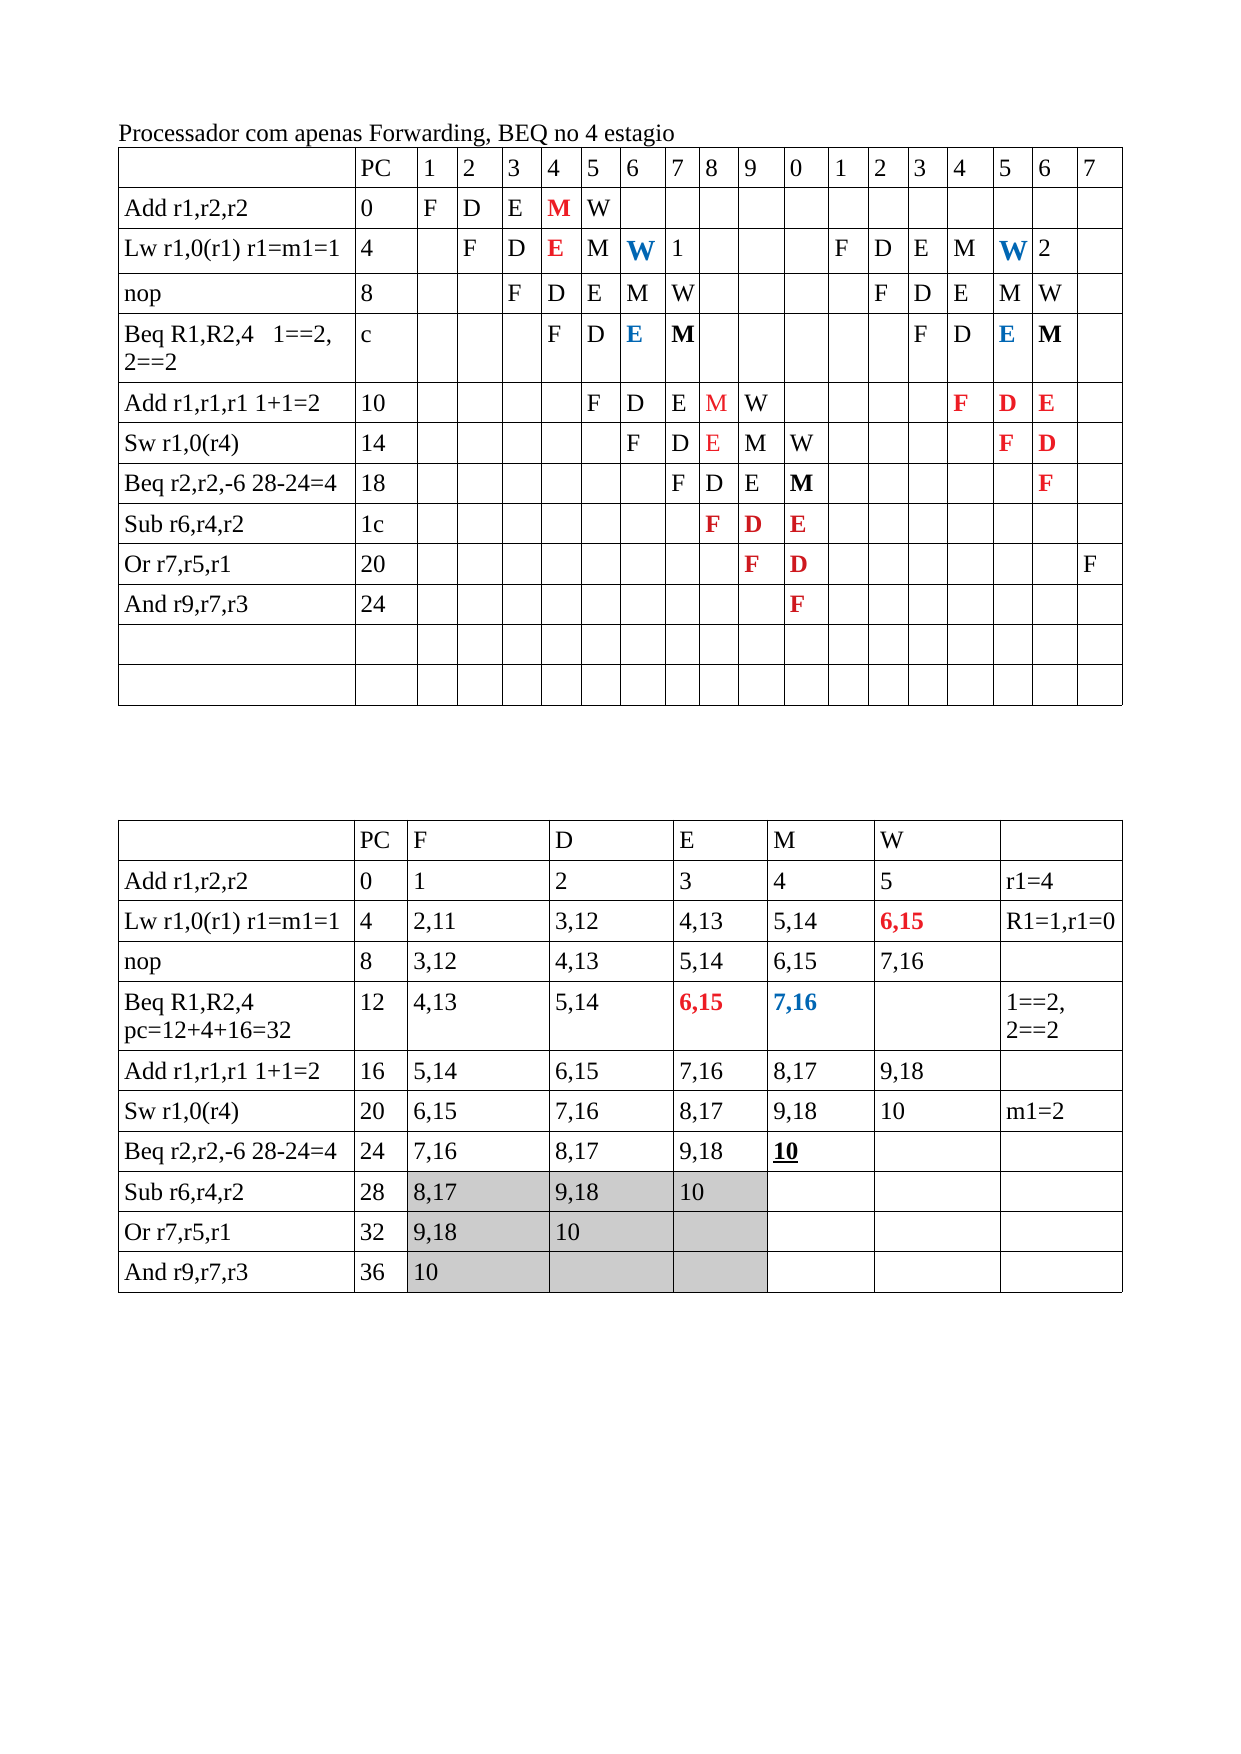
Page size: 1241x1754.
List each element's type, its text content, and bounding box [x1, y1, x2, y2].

table_cell [503, 423, 541, 463]
table_cell [582, 504, 620, 543]
table_cell F [418, 188, 457, 227]
table_cell 0 [355, 861, 407, 900]
table_cell [542, 423, 581, 463]
table_cell [418, 383, 457, 422]
table_cell [909, 504, 947, 543]
table_header 3 [909, 148, 947, 187]
table_cell Sub r6,r4,r2 [119, 1172, 354, 1211]
table_cell Lw r1,0(r1) r1=m1=1 [119, 901, 354, 941]
table_header M [768, 821, 874, 860]
table_cell [739, 625, 784, 664]
table_cell 9,18 [550, 1172, 673, 1211]
table_cell 4,13 [550, 942, 673, 981]
table_cell 5,14 [674, 942, 767, 981]
table_cell F [1078, 544, 1122, 583]
table_cell [948, 464, 993, 503]
table_cell [994, 188, 1032, 227]
table_cell M [621, 274, 665, 313]
table_cell [768, 1172, 874, 1211]
table_cell 8,17 [768, 1051, 874, 1090]
table_cell [739, 665, 784, 704]
table_cell E [503, 188, 541, 227]
table_cell [875, 1252, 1000, 1292]
table_cell [869, 423, 908, 463]
table_cell E [909, 229, 947, 273]
table_cell [768, 1252, 874, 1292]
table_cell [621, 585, 665, 624]
table_header 7 [666, 148, 699, 187]
table_cell [785, 274, 828, 313]
table_cell [1078, 464, 1122, 503]
table_cell Or r7,r5,r1 [119, 544, 355, 583]
table_cell 8 [356, 274, 417, 313]
table_header [119, 148, 355, 187]
table_header E [674, 821, 767, 860]
table_header D [550, 821, 673, 860]
table_cell [909, 423, 947, 463]
table_cell [739, 274, 784, 313]
table_cell 10 [674, 1172, 767, 1211]
table_cell [829, 188, 868, 227]
table_cell 10 [875, 1091, 1000, 1131]
table_cell [739, 585, 784, 624]
table_cell Sw r1,0(r4) [119, 423, 355, 463]
table_header 4 [948, 148, 993, 187]
table_cell [1033, 625, 1077, 664]
table_cell 24 [356, 585, 417, 624]
table_cell 10 [768, 1132, 874, 1171]
table_cell nop [119, 942, 354, 981]
table_cell [621, 504, 665, 543]
table_cell Lw r1,0(r1) r1=m1=1 [119, 229, 355, 273]
table_cell [1001, 1212, 1122, 1251]
table_cell 28 [355, 1172, 407, 1211]
table_cell F [458, 229, 502, 273]
table_cell 9,18 [408, 1212, 549, 1251]
table_cell [1001, 1172, 1122, 1211]
table_cell [666, 665, 699, 704]
table_cell [458, 274, 502, 313]
table_cell 3,12 [408, 942, 549, 981]
table_cell [948, 188, 993, 227]
table_cell [869, 585, 908, 624]
table_cell [948, 544, 993, 583]
table_cell [621, 188, 665, 227]
table_cell 16 [355, 1051, 407, 1090]
table_cell [356, 665, 417, 704]
table_header 1 [829, 148, 868, 187]
table_cell [621, 625, 665, 664]
table_cell F [1033, 464, 1077, 503]
table_cell [948, 665, 993, 704]
table_cell 4 [768, 861, 874, 900]
table_cell [869, 314, 908, 382]
table_cell [785, 625, 828, 664]
table_cell [666, 504, 699, 543]
table_cell And r9,r7,r3 [119, 1252, 354, 1292]
table_cell W [739, 383, 784, 422]
table_cell [1078, 188, 1122, 227]
table_cell [503, 625, 541, 664]
table_cell 6,15 [768, 942, 874, 981]
table_cell D [700, 464, 738, 503]
table_cell nop [119, 274, 355, 313]
table_cell [418, 665, 457, 704]
table_cell [1001, 1132, 1122, 1171]
table_cell E [739, 464, 784, 503]
table_cell 32 [355, 1212, 407, 1251]
table_cell F [994, 423, 1032, 463]
table_cell 5,14 [408, 1051, 549, 1090]
table_header [1001, 821, 1122, 860]
table_cell 7,16 [768, 982, 874, 1050]
table_cell [418, 625, 457, 664]
table_cell [458, 314, 502, 382]
table_cell [542, 585, 581, 624]
table_cell 7,16 [674, 1051, 767, 1090]
table_cell [785, 188, 828, 227]
table_cell [666, 625, 699, 664]
table_cell [458, 383, 502, 422]
table_cell [700, 314, 738, 382]
table_cell 8,17 [674, 1091, 767, 1131]
table_cell [909, 625, 947, 664]
table_cell D [785, 544, 828, 583]
table_cell [869, 544, 908, 583]
table_cell 5 [875, 861, 1000, 900]
table_cell [582, 423, 620, 463]
table_cell [994, 464, 1032, 503]
table_cell D [994, 383, 1032, 422]
text Processador com apenas Forwarding, BEQ no 4 estagio [118, 118, 1122, 147]
table_cell [785, 229, 828, 273]
table_cell M [542, 188, 581, 227]
table_cell F [739, 544, 784, 583]
table_cell D [948, 314, 993, 382]
table_cell [829, 625, 868, 664]
table_cell F [666, 464, 699, 503]
table_cell [503, 314, 541, 382]
table_cell 5,14 [550, 982, 673, 1050]
table_cell 1 [408, 861, 549, 900]
table_cell [418, 585, 457, 624]
table_cell [1078, 229, 1122, 273]
table_cell [542, 625, 581, 664]
table_cell E [666, 383, 699, 422]
table_cell 9,18 [768, 1091, 874, 1131]
table_cell [1001, 1252, 1122, 1292]
table_cell [739, 314, 784, 382]
table_cell E [785, 504, 828, 543]
table_cell [582, 544, 620, 583]
table_cell D [1033, 423, 1077, 463]
table_cell [768, 1212, 874, 1251]
table_cell M [994, 274, 1032, 313]
table_cell [621, 544, 665, 583]
table_cell [1033, 188, 1077, 227]
table_cell D [542, 274, 581, 313]
table_cell [785, 314, 828, 382]
table_cell [1078, 314, 1122, 382]
table_cell [909, 383, 947, 422]
table_cell W [621, 229, 665, 273]
table_cell 6,15 [674, 982, 767, 1050]
table_cell 4 [356, 229, 417, 273]
table_cell [869, 464, 908, 503]
table_cell 7,16 [408, 1132, 549, 1171]
table_cell [458, 585, 502, 624]
table_header F [408, 821, 549, 860]
table_cell r1=4 [1001, 861, 1122, 900]
table_cell 2 [550, 861, 673, 900]
table_cell 5,14 [768, 901, 874, 941]
table_cell D [869, 229, 908, 273]
table_cell [1001, 1051, 1122, 1090]
table_cell [700, 188, 738, 227]
table_header PC [355, 821, 407, 860]
table_cell [994, 585, 1032, 624]
table_cell [909, 464, 947, 503]
table_header PC [356, 148, 417, 187]
table_cell 2,11 [408, 901, 549, 941]
table_cell [785, 665, 828, 704]
table_header 6 [621, 148, 665, 187]
table_cell Beq R1,R2,4 1==2, 2==2 [119, 314, 355, 382]
table_cell M [700, 383, 738, 422]
table_cell [829, 665, 868, 704]
table_cell Add r1,r1,r1 1+1=2 [119, 383, 355, 422]
table_cell 3 [674, 861, 767, 900]
table_cell [739, 229, 784, 273]
table_cell [542, 665, 581, 704]
table_cell [503, 464, 541, 503]
table_cell 1 [666, 229, 699, 273]
table_cell F [621, 423, 665, 463]
table_cell Beq r2,r2,-6 28-24=4 [119, 464, 355, 503]
table_cell W [785, 423, 828, 463]
table_cell [542, 504, 581, 543]
table_header 7 [1078, 148, 1122, 187]
table_cell [458, 625, 502, 664]
table_cell 8,17 [408, 1172, 549, 1211]
table_cell Or r7,r5,r1 [119, 1212, 354, 1251]
table_cell D [909, 274, 947, 313]
table_cell [666, 544, 699, 583]
table_cell [1033, 544, 1077, 583]
table_cell 20 [355, 1091, 407, 1131]
table_cell [1078, 274, 1122, 313]
table_cell [875, 1132, 1000, 1171]
table_cell [119, 665, 355, 704]
table_cell F [948, 383, 993, 422]
table_cell R1=1,r1=0 [1001, 901, 1122, 941]
table_cell [1033, 504, 1077, 543]
table_cell 14 [356, 423, 417, 463]
table_cell [1078, 625, 1122, 664]
table_cell [875, 1172, 1000, 1211]
table_cell 10 [408, 1252, 549, 1292]
table_cell [582, 625, 620, 664]
table_cell [909, 188, 947, 227]
table_cell 2 [1033, 229, 1077, 273]
table_cell 1==2, 2==2 [1001, 982, 1122, 1050]
table_cell M [582, 229, 620, 273]
table_cell W [582, 188, 620, 227]
table_cell [948, 504, 993, 543]
table_cell E [948, 274, 993, 313]
table_header 5 [582, 148, 620, 187]
table_cell W [666, 274, 699, 313]
table_cell Beq R1,R2,4 pc=12+4+16=32 [119, 982, 354, 1050]
table_cell Beq r2,r2,-6 28-24=4 [119, 1132, 354, 1171]
table_cell [829, 314, 868, 382]
table_cell M [739, 423, 784, 463]
table_cell [994, 504, 1032, 543]
table_cell [994, 544, 1032, 583]
table_header [119, 821, 354, 860]
table_header 1 [418, 148, 457, 187]
table_cell [1033, 665, 1077, 704]
table_cell [621, 665, 665, 704]
table_cell [582, 585, 620, 624]
table_cell F [869, 274, 908, 313]
table_cell [418, 229, 457, 273]
table_cell 6,15 [875, 901, 1000, 941]
table_cell [503, 585, 541, 624]
table_cell D [503, 229, 541, 273]
table_cell Sw r1,0(r4) [119, 1091, 354, 1131]
table_cell E [582, 274, 620, 313]
table_cell [503, 383, 541, 422]
table_cell D [739, 504, 784, 543]
table_cell 9,18 [674, 1132, 767, 1171]
table_cell [700, 585, 738, 624]
table_cell D [458, 188, 502, 227]
table_cell [418, 464, 457, 503]
table_cell F [909, 314, 947, 382]
table_cell F [785, 585, 828, 624]
table_cell 4,13 [674, 901, 767, 941]
table_cell And r9,r7,r3 [119, 585, 355, 624]
table_cell M [1033, 314, 1077, 382]
table_cell 18 [356, 464, 417, 503]
table_cell 4,13 [408, 982, 549, 1050]
table_header 2 [869, 148, 908, 187]
table_cell [994, 665, 1032, 704]
table_cell 8 [355, 942, 407, 981]
table_cell [869, 383, 908, 422]
table_cell F [582, 383, 620, 422]
table_cell [1078, 383, 1122, 422]
table_cell [829, 464, 868, 503]
table_cell [582, 665, 620, 704]
table_header W [875, 821, 1000, 860]
table_cell M [785, 464, 828, 503]
table_header 6 [1033, 148, 1077, 187]
table_cell [550, 1252, 673, 1292]
table_cell [503, 504, 541, 543]
table_cell W [994, 229, 1032, 273]
table_cell [356, 625, 417, 664]
table_cell E [994, 314, 1032, 382]
table_cell [829, 383, 868, 422]
table_cell 9,18 [875, 1051, 1000, 1090]
table_cell 8,17 [550, 1132, 673, 1171]
table_cell [994, 625, 1032, 664]
table_cell [739, 188, 784, 227]
table_cell [1078, 504, 1122, 543]
table_cell [458, 464, 502, 503]
table_cell [909, 585, 947, 624]
table_cell F [542, 314, 581, 382]
table_cell [418, 274, 457, 313]
table_cell [418, 544, 457, 583]
table_header 0 [785, 148, 828, 187]
table_cell [829, 423, 868, 463]
table_cell [418, 423, 457, 463]
table_cell [621, 464, 665, 503]
table_cell [666, 188, 699, 227]
table_cell Add r1,r2,r2 [119, 861, 354, 900]
table_cell W [1033, 274, 1077, 313]
table_cell [829, 504, 868, 543]
table_cell 24 [355, 1132, 407, 1171]
table_cell [869, 665, 908, 704]
table_cell F [829, 229, 868, 273]
table_cell [875, 1212, 1000, 1251]
table_cell [700, 544, 738, 583]
table_header 2 [458, 148, 502, 187]
table_cell 7,16 [875, 942, 1000, 981]
table_cell [418, 504, 457, 543]
table_cell [948, 423, 993, 463]
table_cell 0 [356, 188, 417, 227]
table_cell 10 [550, 1212, 673, 1251]
table_cell [458, 423, 502, 463]
table_cell [875, 982, 1000, 1050]
table_cell [869, 188, 908, 227]
table_cell E [1033, 383, 1077, 422]
table_cell D [666, 423, 699, 463]
table_cell E [542, 229, 581, 273]
table_cell M [666, 314, 699, 382]
table_cell [674, 1212, 767, 1251]
table_cell [418, 314, 457, 382]
table_cell [542, 544, 581, 583]
table_cell [948, 585, 993, 624]
table_cell E [621, 314, 665, 382]
table_cell 36 [355, 1252, 407, 1292]
table_cell [582, 464, 620, 503]
table_cell [869, 625, 908, 664]
table_cell [1078, 665, 1122, 704]
table_cell 10 [356, 383, 417, 422]
table_header 8 [700, 148, 738, 187]
table_cell [458, 504, 502, 543]
table_cell [785, 383, 828, 422]
table_cell [909, 665, 947, 704]
table_cell [1033, 585, 1077, 624]
table_cell [700, 229, 738, 273]
table_cell [700, 625, 738, 664]
table_cell 3,12 [550, 901, 673, 941]
table_cell Add r1,r1,r1 1+1=2 [119, 1051, 354, 1090]
table_cell [1001, 942, 1122, 981]
table_cell [542, 464, 581, 503]
table_cell [503, 544, 541, 583]
table_cell 20 [356, 544, 417, 583]
table_header 5 [994, 148, 1032, 187]
table_cell [829, 544, 868, 583]
table_cell [542, 383, 581, 422]
table_cell m1=2 [1001, 1091, 1122, 1131]
table_cell 12 [355, 982, 407, 1050]
table_cell [119, 625, 355, 664]
table_cell Add r1,r2,r2 [119, 188, 355, 227]
table_cell [1078, 585, 1122, 624]
table_header 3 [503, 148, 541, 187]
table_cell [1078, 423, 1122, 463]
table_cell 6,15 [550, 1051, 673, 1090]
table_cell 7,16 [550, 1091, 673, 1131]
table_cell [503, 665, 541, 704]
table_cell 1c [356, 504, 417, 543]
table_cell [674, 1252, 767, 1292]
table_cell [458, 544, 502, 583]
table_cell D [582, 314, 620, 382]
table_cell [700, 665, 738, 704]
table_cell [948, 625, 993, 664]
table_cell E [700, 423, 738, 463]
table_cell [458, 665, 502, 704]
table_cell F [503, 274, 541, 313]
table_cell [829, 585, 868, 624]
table_cell 4 [355, 901, 407, 941]
table_cell [869, 504, 908, 543]
table_cell c [356, 314, 417, 382]
table_cell [829, 274, 868, 313]
table_header 9 [739, 148, 784, 187]
table_cell D [621, 383, 665, 422]
table_cell M [948, 229, 993, 273]
table_cell F [700, 504, 738, 543]
table_cell 6,15 [408, 1091, 549, 1131]
table_header 4 [542, 148, 581, 187]
table_cell [909, 544, 947, 583]
table_cell [700, 274, 738, 313]
table_cell Sub r6,r4,r2 [119, 504, 355, 543]
table_cell [666, 585, 699, 624]
